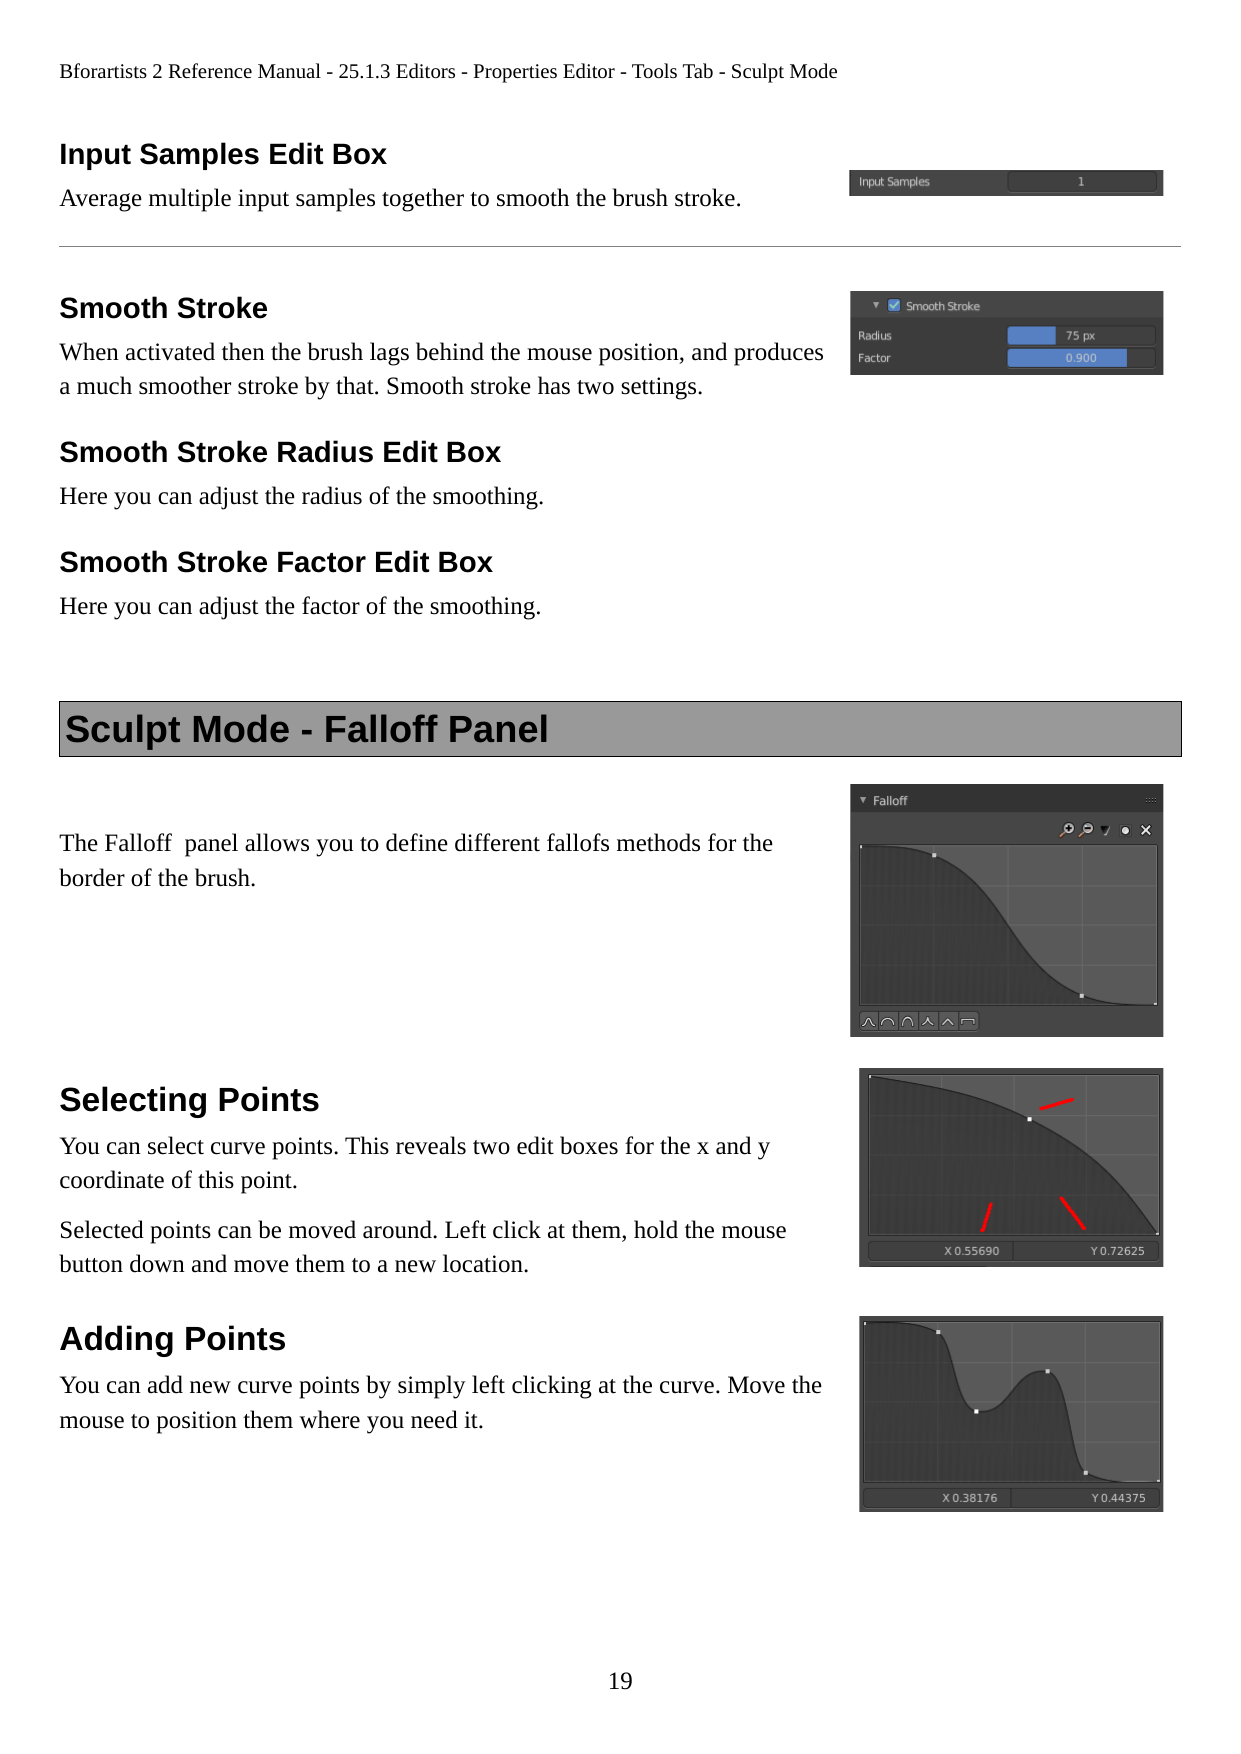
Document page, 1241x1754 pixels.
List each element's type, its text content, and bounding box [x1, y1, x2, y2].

subtitle Selecting Points [59, 1080, 859, 1119]
subtitle Input Samples Edit Box [59, 137, 1181, 170]
subtitle Smooth Stroke [59, 291, 850, 324]
picture [849, 170, 1164, 196]
text The Falloff panel allows you to define different fallofs methods for the border of the brush. [59, 828, 850, 892]
text Average multiple input samples together to smooth the brush stroke. [59, 183, 1181, 212]
subtitle [1164, 1080, 1181, 1119]
subtitle Smooth Stroke Factor Edit Box [59, 545, 1181, 579]
subtitle [1164, 291, 1181, 324]
text Selected points can be moved around. Left click at them, hold the mouse button down and move them to a new location. [59, 1215, 1181, 1278]
subtitle [1164, 1319, 1181, 1358]
picture [850, 784, 1164, 1037]
text Here you can adjust the factor of the smoothing. [59, 591, 1181, 620]
subtitle Smooth Stroke Radius Edit Box [59, 435, 1181, 469]
subtitle Adding Points [59, 1319, 859, 1358]
picture [859, 1316, 1164, 1512]
picture [850, 291, 1164, 375]
text Here you can adjust the radius of the smoothing. [59, 481, 1181, 510]
picture [859, 1068, 1164, 1267]
text You can add new curve points by simply left clicking at the curve. Move the mouse to position them where you need it. [59, 1370, 859, 1433]
text When activated then the brush lags behind the mouse position, and produces a much smoother stroke by that. Smooth stroke has two settings. [59, 337, 1181, 400]
text You can select curve points. This reveals two edit boxes for the x and y coordinate of this point. [59, 1131, 859, 1194]
table_header Sculpt Mode - Falloff Panel [60, 702, 1181, 756]
